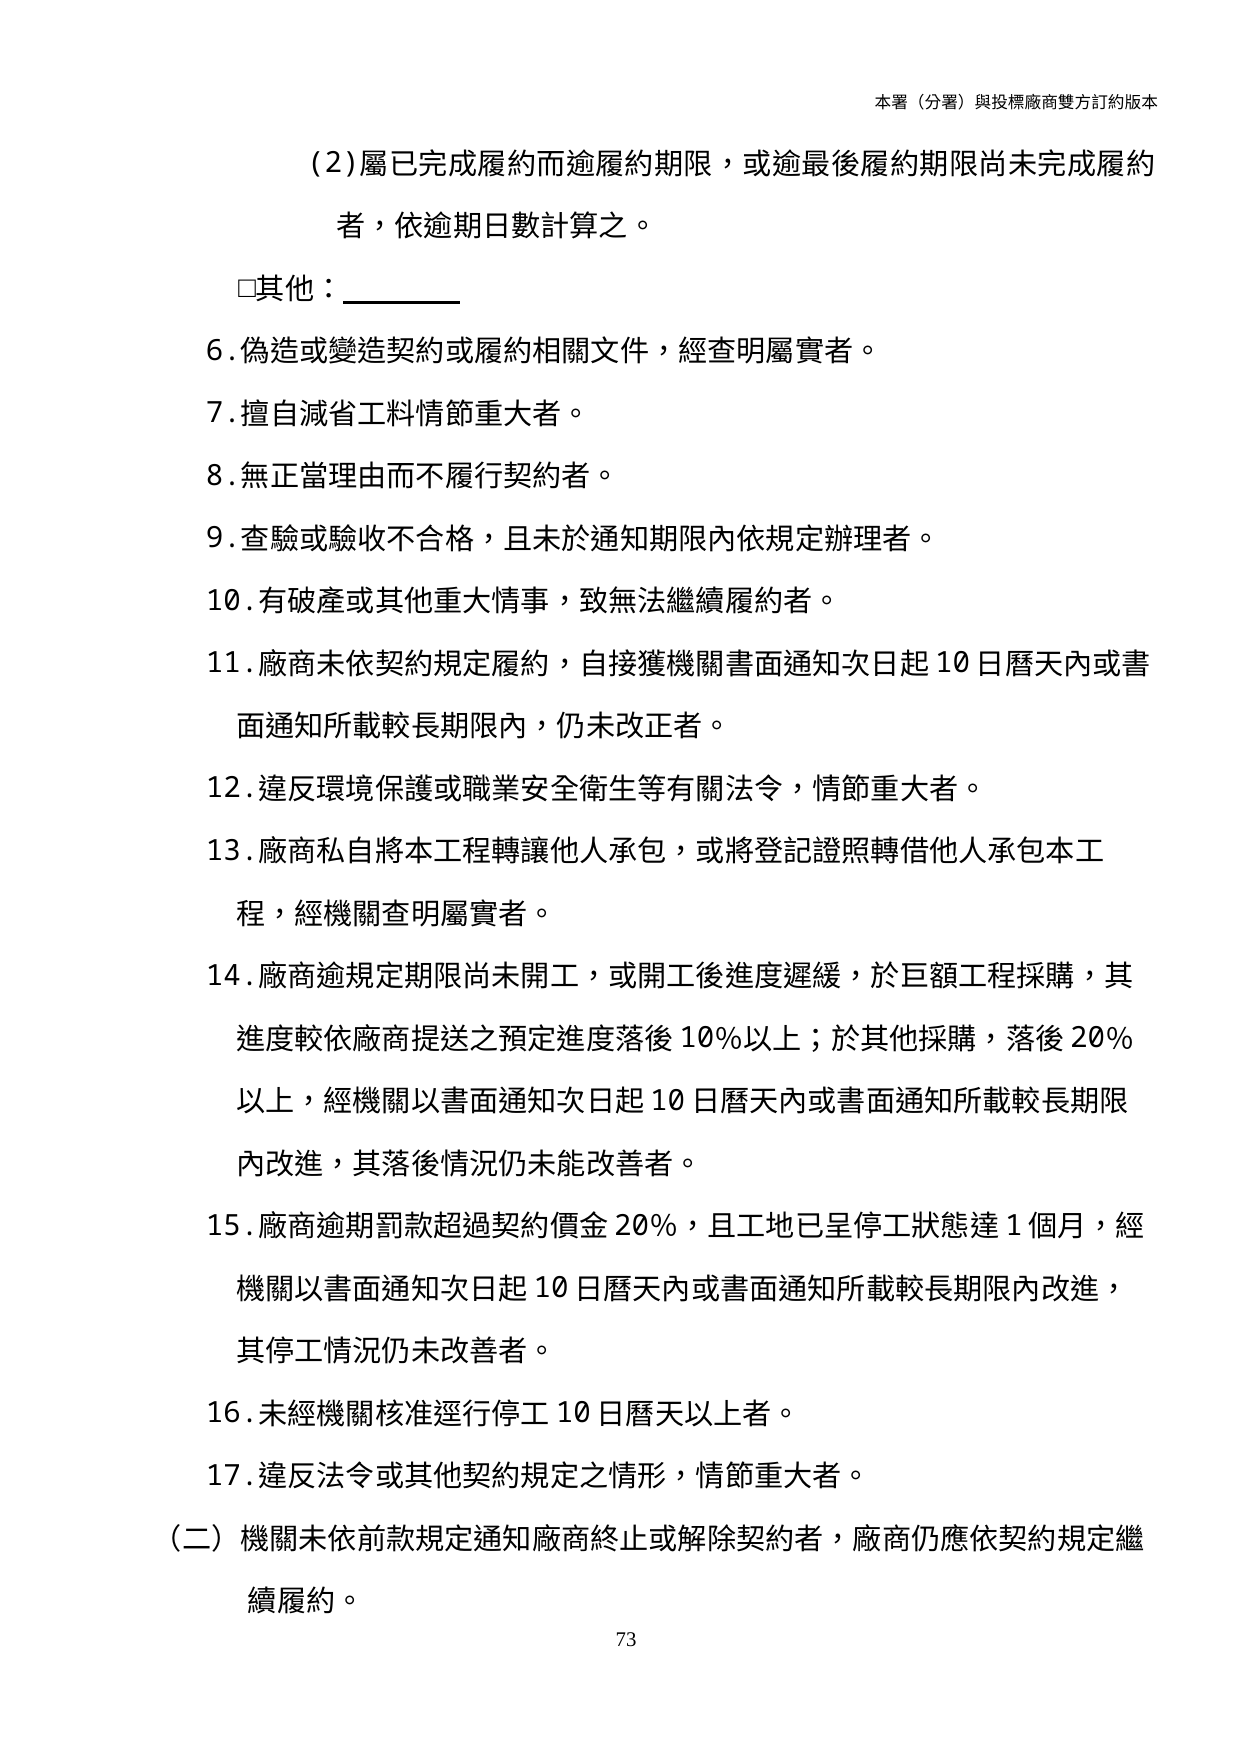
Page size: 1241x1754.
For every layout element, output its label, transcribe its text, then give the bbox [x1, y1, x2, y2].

table_cell [117, 1495, 160, 1620]
table_cell （二）機關未依前款規定通知廠商終止或解除契約者，廠商仍應依契約規定繼續履約。 [160, 1495, 1168, 1620]
table_cell [117, 120, 160, 1495]
table_cell (2)屬已完成履約而逾履約期限，或逾最後履約期限尚未完成履約者，依逾期日數計算之。 □其他：＿＿＿＿ 6.偽造或變造契約或履約相關文件，經查明屬實者。 7.擅自減省工料情節重大者。 8.無正當理由而不履行契約者。 9.查驗或驗收不合格，且未於通知期限內依規定辦理者。 10.有破產或其他重大情事，致無法繼續履約者。 11.廠商未依契約規定履約，自接獲機關書面通知次日起10日曆天內或書面通知所載較長期限內，仍未改正者。 12.違反環境保護或職業安全衛生等有關法令，情節重大者。 13.廠商私自將本工程轉讓他人承包，或將登記證照轉借他人承包本工程，經機關查明屬實者。 14.廠商逾規定期限尚未開工，或開工後進度遲緩，於巨額工程採購，其進度較依廠商提送之預定進度落後10％以上；於其他採購，落後20％以上，經機關以書面通知次日起10日曆天內或書面通知所載較長期限內改進，其落後情況仍未能改善者。 15.廠商逾期罰款超過契約價金20％，且工地已呈停工狀態達1個月，經機關以書面通知次日起10日曆天內或書面通知所載較長期限內改進，其停工情況仍未改善者。 16.未經機關核准逕行停工10日曆天以上者。 17.違反法令或其他契約規定之情形，情節重大者。 [203, 120, 1168, 1495]
table_cell [160, 120, 203, 1495]
